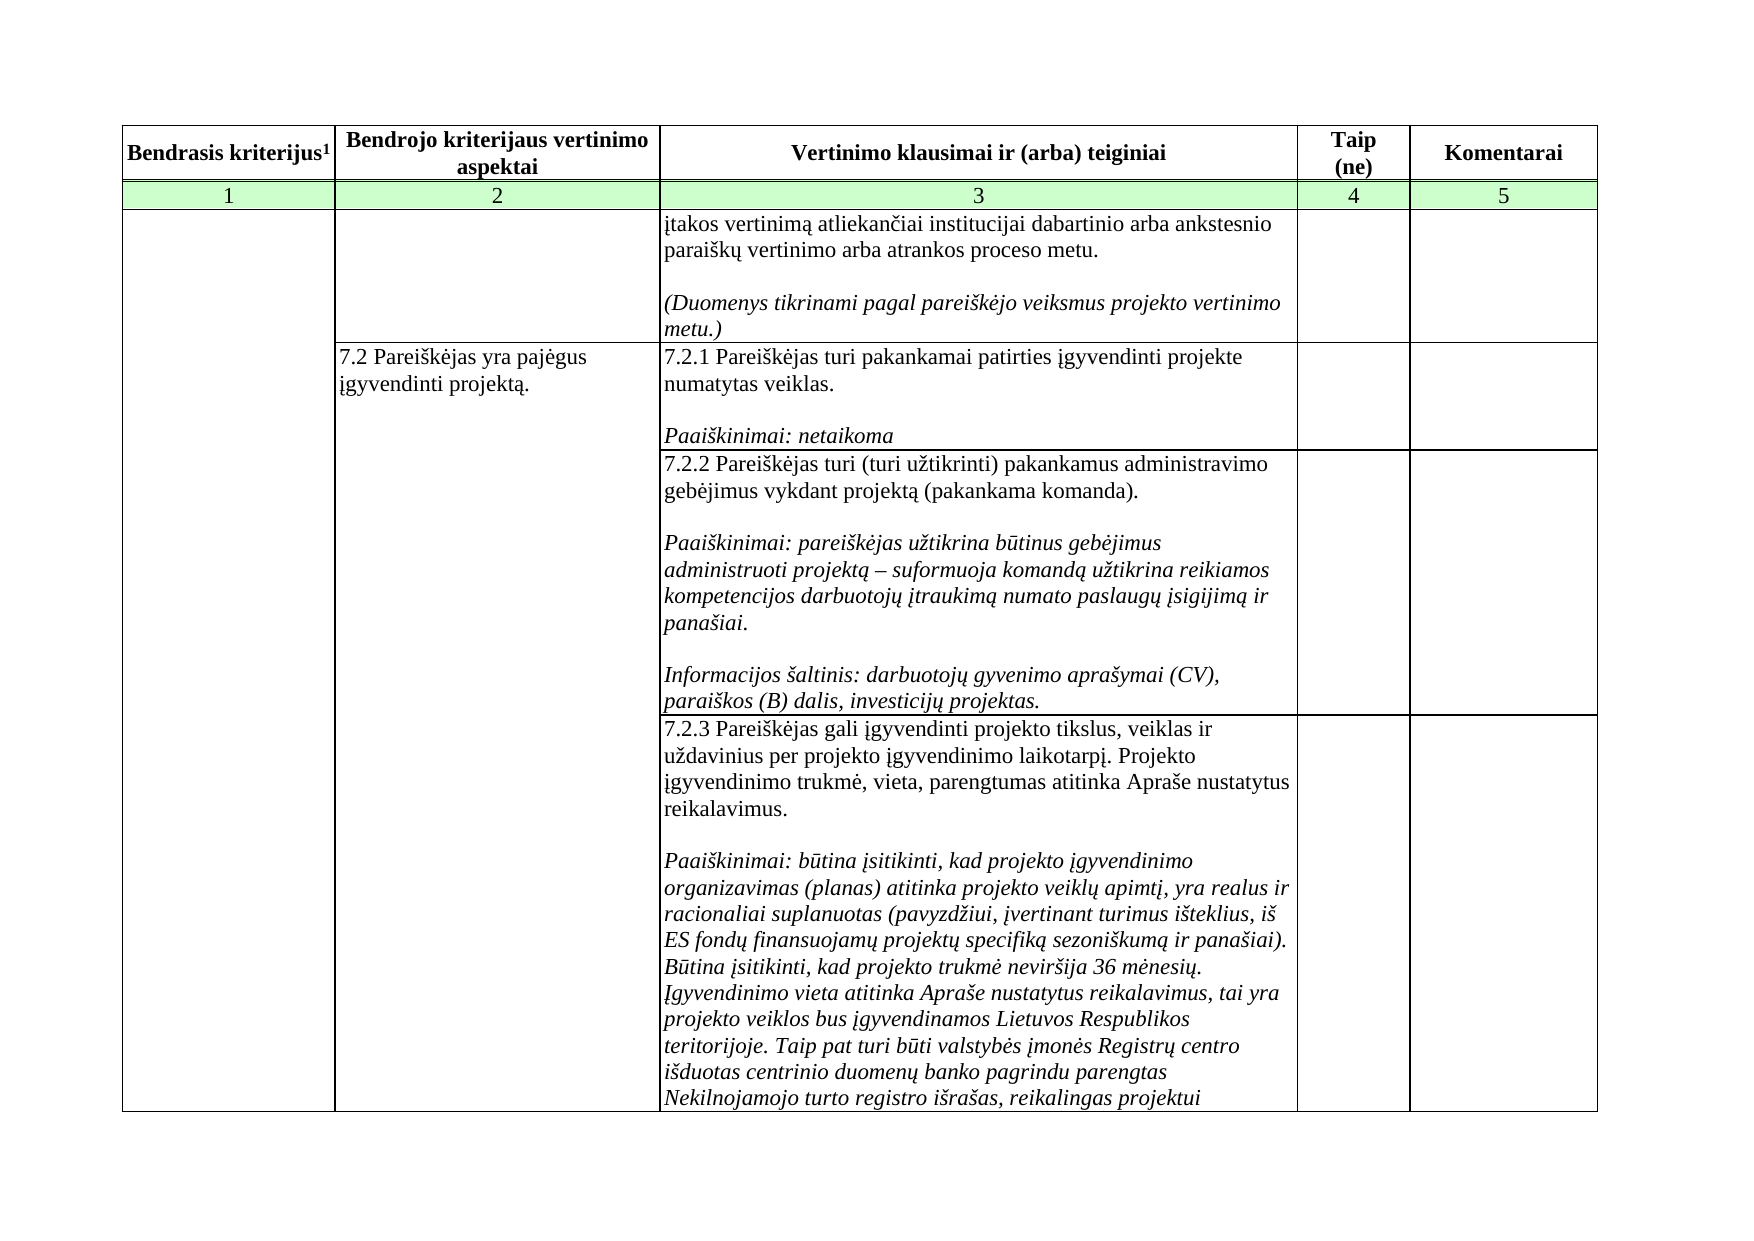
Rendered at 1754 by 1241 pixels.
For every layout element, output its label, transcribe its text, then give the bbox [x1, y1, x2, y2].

table_cell [1411, 451, 1597, 714]
table_cell 7.2 Pareiškėjas yra pajėgus įgyvendinti projektą. [336, 343, 659, 1111]
table_header Bendrojo kriterijaus vertinimo aspektai [336, 126, 659, 179]
table_cell [1298, 716, 1409, 1111]
table_header Komentarai [1411, 126, 1597, 179]
table_cell 2 [336, 182, 659, 208]
table_cell [123, 210, 334, 1111]
table_cell [336, 210, 659, 342]
table_cell 7.2.2 Pareiškėjas turi (turi užtikrinti) pakankamus administravimo gebėjimus vykdant projektą (pakankama komanda). Paaiškinimai: pareiškėjas užtikrina būtinus gebėjimus administruoti projektą – suformuoja komandą užtikrina reikiamos kompetencijos darbuotojų įtraukimą numato paslaugų įsigijimą ir panašiai. Informacijos šaltinis: darbuotojų gyvenimo aprašymai (CV), paraiškos (B) dalis, investicijų projektas. [661, 451, 1297, 714]
table_cell 7.2.1 Pareiškėjas turi pakankamai patirties įgyvendinti projekte numatytas veiklas. Paaiškinimai: netaikoma [661, 343, 1297, 449]
table_cell [1298, 210, 1409, 342]
table_cell [1411, 343, 1597, 449]
table_cell 3 [661, 182, 1297, 208]
table_cell [1298, 451, 1409, 714]
table_cell [1411, 210, 1597, 342]
table_header Taip (ne) [1298, 126, 1409, 179]
table_cell 1 [123, 182, 334, 208]
table_cell [1411, 716, 1597, 1111]
table_cell įtakos vertinimą atliekančiai institucijai dabartinio arba ankstesnio paraiškų vertinimo arba atrankos proceso metu. (Duomenys tikrinami pagal pareiškėjo veiksmus projekto vertinimo metu.) [661, 210, 1297, 342]
table_header Vertinimo klausimai ir (arba) teiginiai [661, 126, 1297, 179]
table_cell [1298, 343, 1409, 449]
table_cell 5 [1411, 182, 1597, 208]
table_header Bendrasis kriterijus1 [123, 126, 334, 179]
table_cell 4 [1298, 182, 1409, 208]
table_cell 7.2.3 Pareiškėjas gali įgyvendinti projekto tikslus, veiklas ir uždavinius per projekto įgyvendinimo laikotarpį. Projekto įgyvendinimo trukmė, vieta, parengtumas atitinka Apraše nustatytus reikalavimus. Paaiškinimai: būtina įsitikinti, kad projekto įgyvendinimo organizavimas (planas) atitinka projekto veiklų apimtį, yra realus ir racionaliai suplanuotas (pavyzdžiui, įvertinant turimus išteklius, iš ES fondų finansuojamų projektų specifiką sezoniškumą ir panašiai). Būtina įsitikinti, kad projekto trukmė neviršija 36 mėnesių. Įgyvendinimo vieta atitinka Apraše nustatytus reikalavimus, tai yra projekto veiklos bus įgyvendinamos Lietuvos Respublikos teritorijoje. Taip pat turi būti valstybės įmonės Registrų centro išduotas centrinio duomenų banko pagrindu parengtas Nekilnojamojo turto registro išrašas, reikalingas projektui [661, 716, 1297, 1111]
